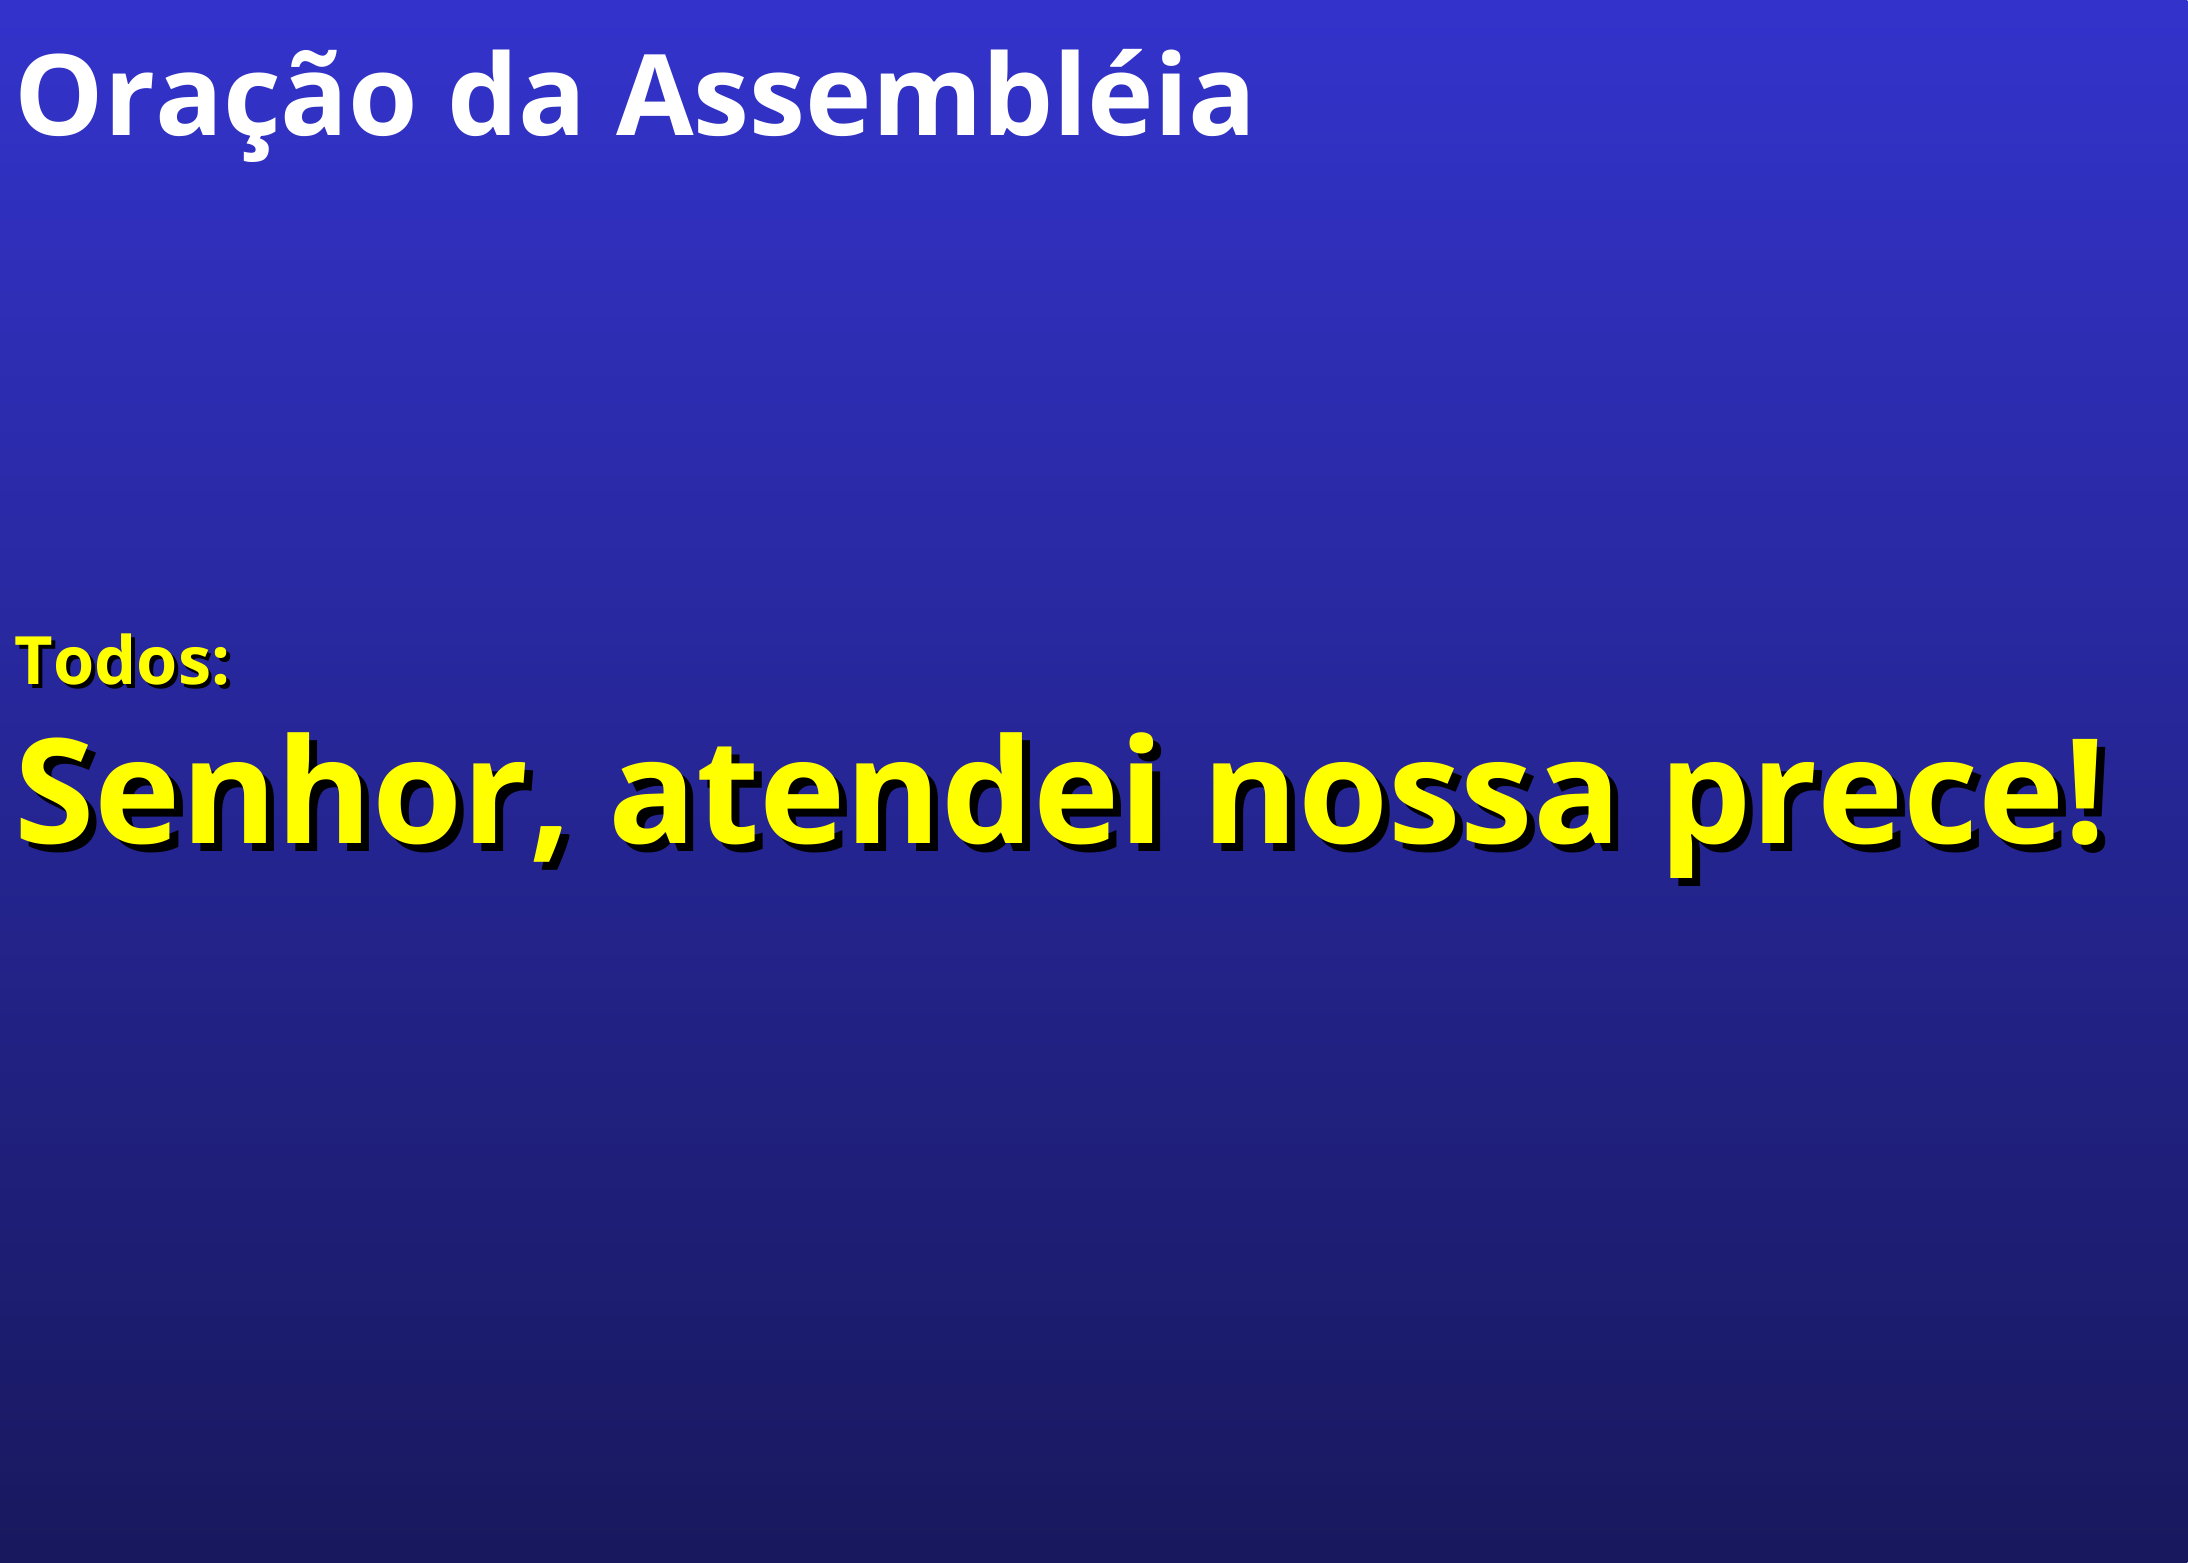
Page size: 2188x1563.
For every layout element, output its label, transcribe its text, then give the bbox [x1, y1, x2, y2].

text_box Oração da Assembléia Todos: Senhor, atendei nossa prece! [0, 15, 2188, 881]
